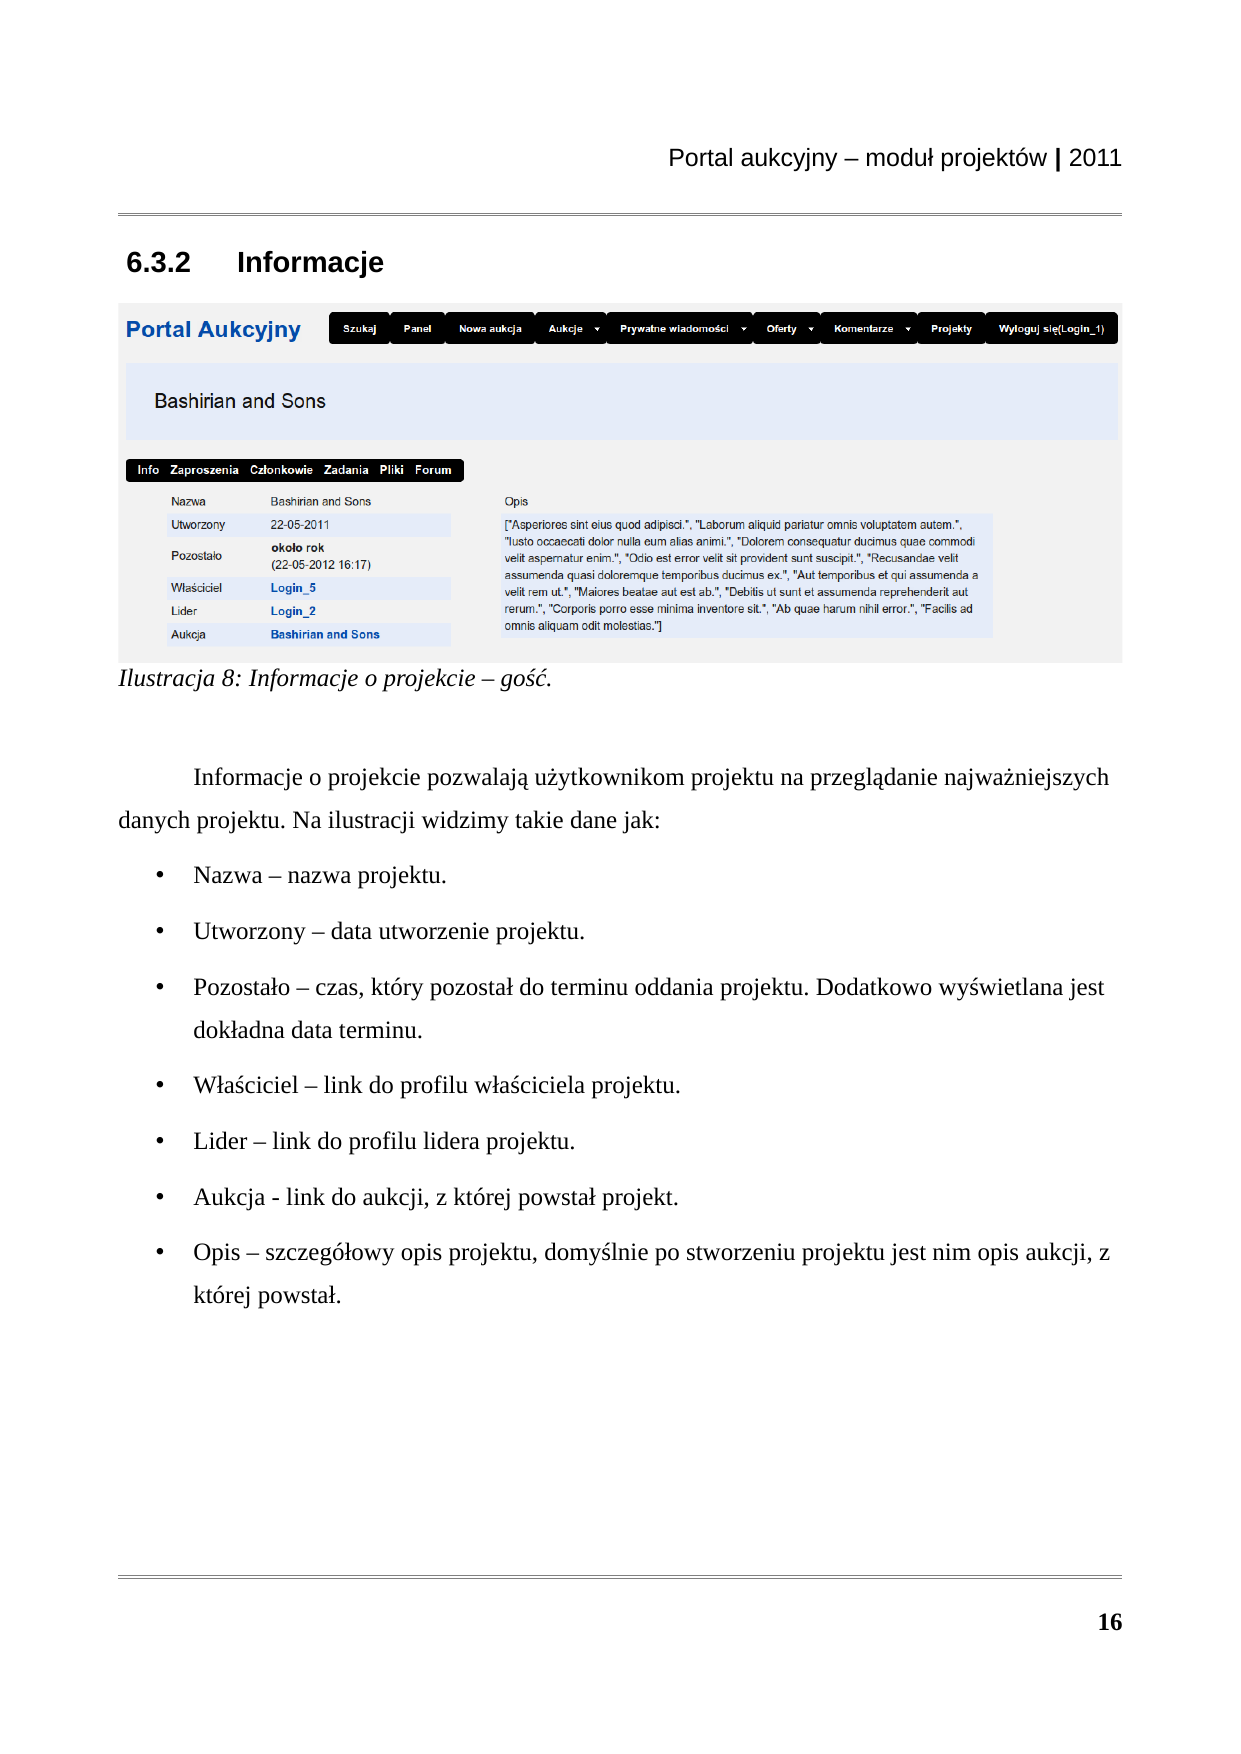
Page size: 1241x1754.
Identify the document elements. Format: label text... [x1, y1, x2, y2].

subtitle Informacje [118, 245, 1122, 278]
list Pozostało – czas, który pozostał do terminu oddania projektu. Dodatkowo wyświetlana jest dokładna data terminu. [156, 972, 1122, 1043]
text Ilustracja 8: Informacje o projekcie – gość. [118, 663, 1122, 692]
list Aukcja - link do aukcji, z której powstał projekt. [156, 1182, 1122, 1210]
picture [118, 303, 1123, 663]
list Nazwa – nazwa projektu. [156, 860, 1122, 889]
list Lider – link do profilu lidera projektu. [156, 1126, 1122, 1155]
list Utworzony – data utworzenie projektu. [156, 916, 1122, 945]
list Opis – szczegółowy opis projektu, domyślnie po stworzeniu projektu jest nim opis aukcji, z której powstał. [156, 1237, 1122, 1309]
text Informacje o projekcie pozwalają użytkownikom projektu na przeglądanie najważniejszych danych projektu. Na ilustracji widzimy takie dane jak: [118, 762, 1122, 833]
list Właściciel – link do profilu właściciela projektu. [156, 1070, 1122, 1099]
